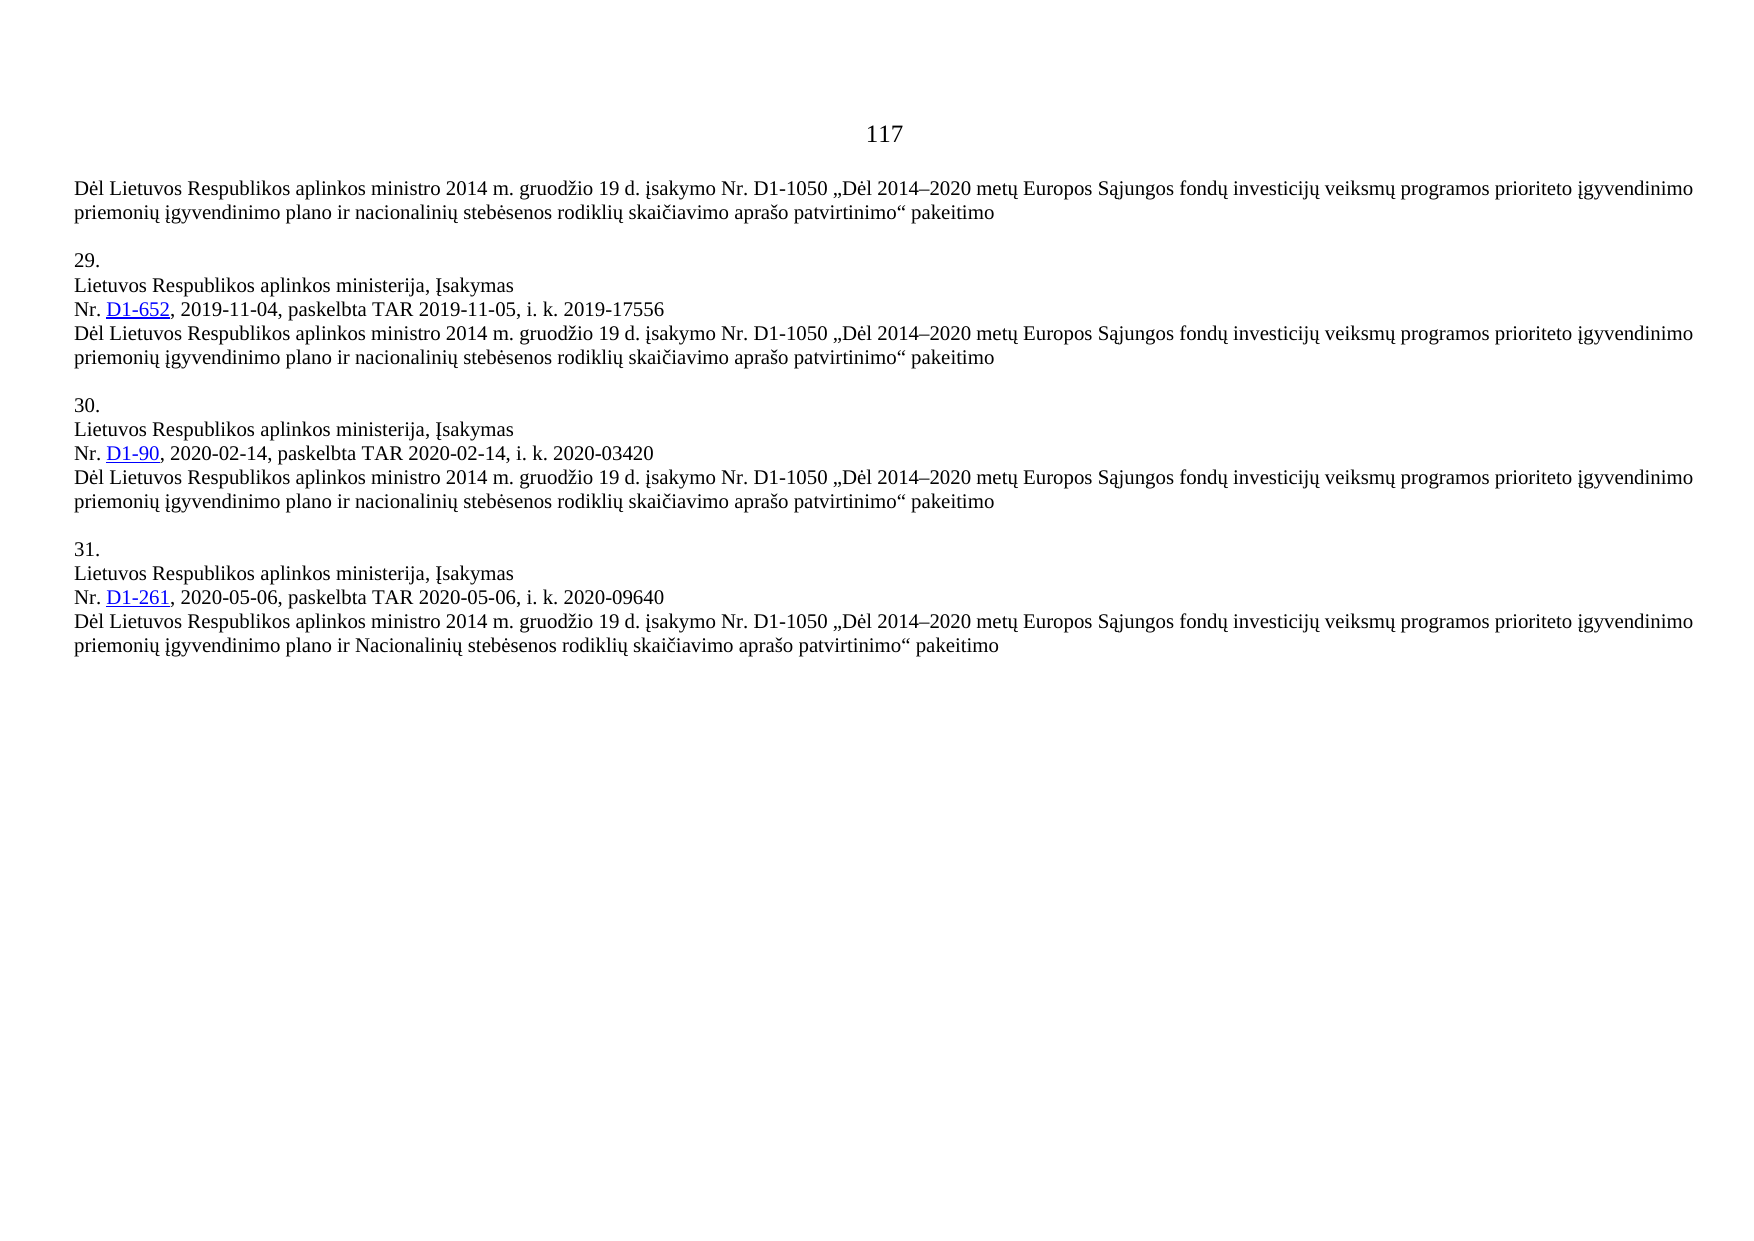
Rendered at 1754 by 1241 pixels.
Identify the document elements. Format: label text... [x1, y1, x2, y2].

text Lietuvos Respublikos aplinkos ministerija, Įsakymas [74, 272, 1695, 297]
text 31. [74, 537, 1695, 561]
text Nr. D1-652, 2019-11-04, paskelbta TAR 2019-11-05, i. k. 2019-17556 [74, 297, 1695, 321]
text Dėl Lietuvos Respublikos aplinkos ministro 2014 m. gruodžio 19 d. įsakymo Nr. D1-1050 „Dėl 2014–2020 metų Europos Sąjungos fondų investicijų veiksmų programos prioriteto įgyvendinimo priemonių įgyvendinimo plano ir Nacionalinių stebėsenos rodiklių skaičiavimo aprašo patvirtinimo“ pakeitimo [74, 609, 1695, 657]
text 29. [74, 248, 1695, 272]
text Dėl Lietuvos Respublikos aplinkos ministro 2014 m. gruodžio 19 d. įsakymo Nr. D1-1050 „Dėl 2014–2020 metų Europos Sąjungos fondų investicijų veiksmų programos prioriteto įgyvendinimo priemonių įgyvendinimo plano ir nacionalinių stebėsenos rodiklių skaičiavimo aprašo patvirtinimo“ pakeitimo [74, 176, 1695, 224]
text Nr. D1-90, 2020-02-14, paskelbta TAR 2020-02-14, i. k. 2020-03420 [74, 441, 1695, 465]
text Lietuvos Respublikos aplinkos ministerija, Įsakymas [74, 417, 1695, 441]
text Dėl Lietuvos Respublikos aplinkos ministro 2014 m. gruodžio 19 d. įsakymo Nr. D1-1050 „Dėl 2014–2020 metų Europos Sąjungos fondų investicijų veiksmų programos prioriteto įgyvendinimo priemonių įgyvendinimo plano ir nacionalinių stebėsenos rodiklių skaičiavimo aprašo patvirtinimo“ pakeitimo [74, 465, 1695, 513]
text Lietuvos Respublikos aplinkos ministerija, Įsakymas [74, 561, 1695, 585]
text Dėl Lietuvos Respublikos aplinkos ministro 2014 m. gruodžio 19 d. įsakymo Nr. D1-1050 „Dėl 2014–2020 metų Europos Sąjungos fondų investicijų veiksmų programos prioriteto įgyvendinimo priemonių įgyvendinimo plano ir nacionalinių stebėsenos rodiklių skaičiavimo aprašo patvirtinimo“ pakeitimo [74, 321, 1695, 369]
text 30. [74, 393, 1695, 417]
text Nr. D1-261, 2020-05-06, paskelbta TAR 2020-05-06, i. k. 2020-09640 [74, 585, 1695, 609]
